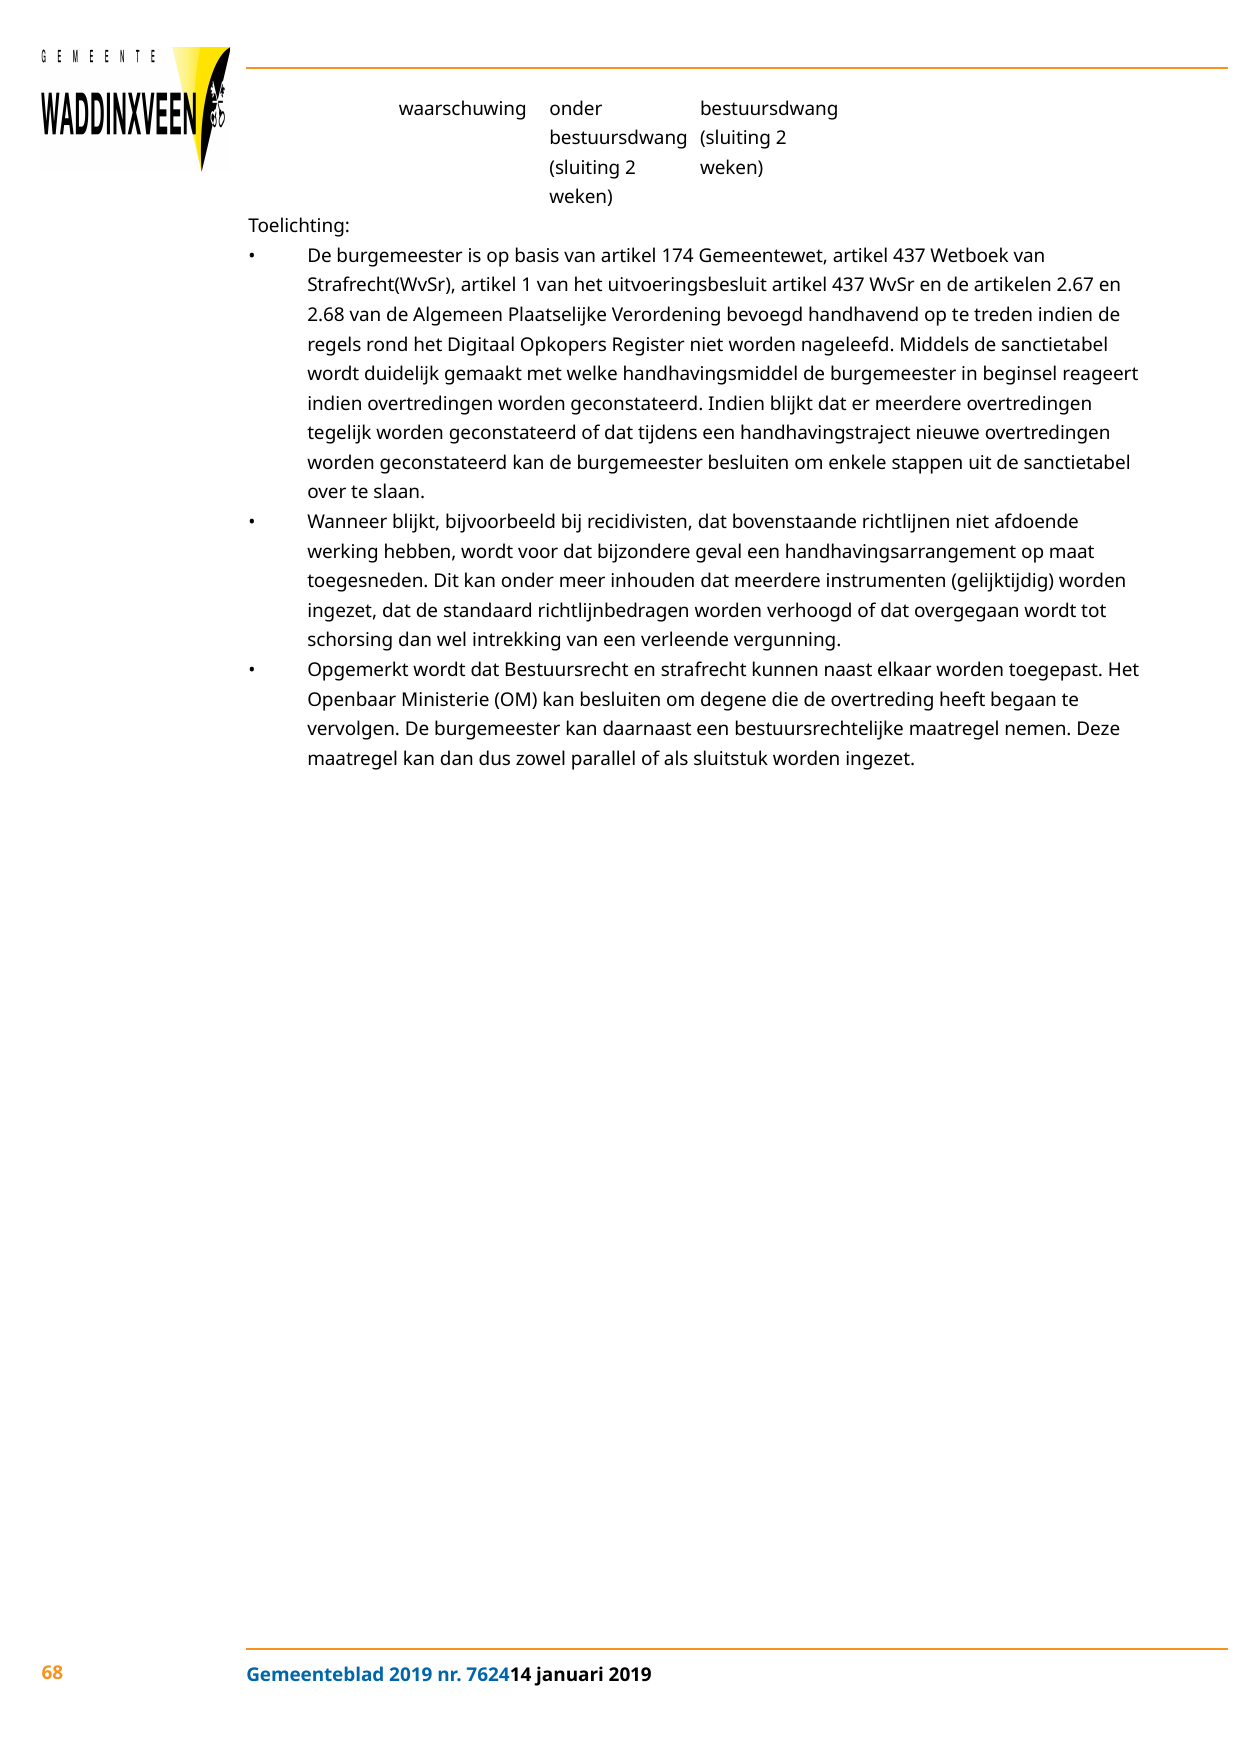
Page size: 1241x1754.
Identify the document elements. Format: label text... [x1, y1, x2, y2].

table_cell [1001, 95, 1152, 209]
table_cell - [850, 95, 1001, 209]
table_cell bestuursdwang (sluiting 2 weken) [700, 95, 850, 209]
list De burgemeester is op basis van artikel 174 Gemeentewet, artikel 437 Wetboek van Strafrecht(WvSr), artikel 1 van het uitvoeringsbesluit artikel 437 WvSr en de artikelen 2.67 en 2.68 van de Algemeen Plaatselijke Verordening bevoegd handhavend op te treden indien de regels rond het Digitaal Opkopers Register niet worden nageleefd. Middels de sanctietabel wordt duidelijk gemaakt met welke handhavingsmiddel de burgemeester in beginsel reageert indien overtredingen worden geconstateerd. Indien blijkt dat er meerdere overtredingen tegelijk worden geconstateerd of dat tijdens een handhavingstraject nieuwe overtredingen worden geconstateerd kan de burgemeester besluiten om enkele stappen uit de sanctietabel over te slaan. [248, 242, 1152, 504]
text Toelichting: [248, 212, 1152, 238]
table_cell onder bestuursdwang (sluiting 2 weken) [549, 95, 700, 209]
table_cell [248, 95, 398, 209]
table_cell waarschuwing [399, 95, 549, 209]
picture [41, 47, 231, 172]
list Opgemerkt wordt dat Bestuursrecht en strafrecht kunnen naast elkaar worden toegepast. Het Openbaar Ministerie (OM) kan besluiten om degene die de overtreding heeft begaan te vervolgen. De burgemeester kan daarnaast een bestuursrechtelijke maatregel nemen. Deze maatregel kan dan dus zowel parallel of als sluitstuk worden ingezet. [248, 656, 1152, 771]
list Wanneer blijkt, bijvoorbeeld bij recidivisten, dat bovenstaande richtlijnen niet afdoende werking hebben, wordt voor dat bijzondere geval een handhavingsarrangement op maat toegesneden. Dit kan onder meer inhouden dat meerdere instrumenten (gelijktijdig) worden ingezet, dat de standaard richtlijnbedragen worden verhoogd of dat overgegaan wordt tot schorsing dan wel intrekking van een verleende vergunning. [248, 508, 1152, 652]
